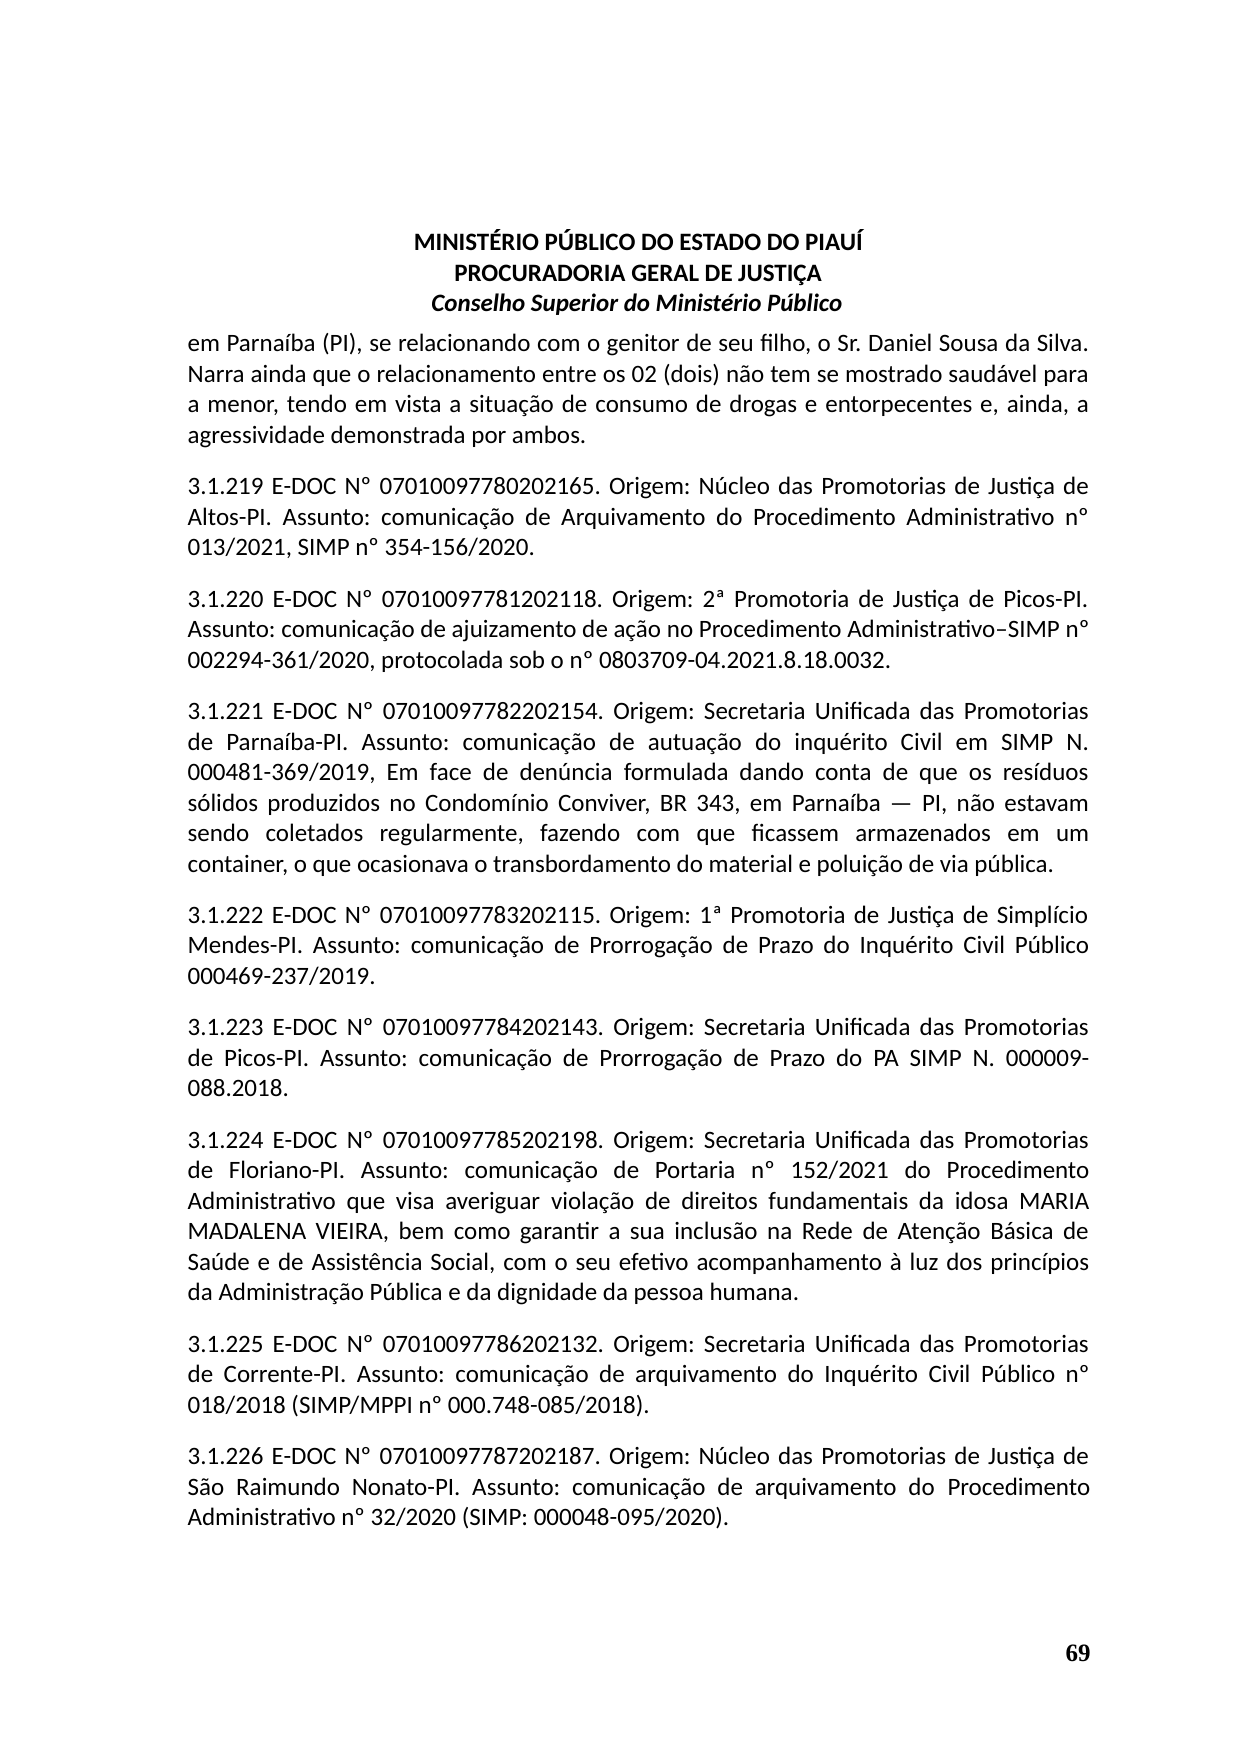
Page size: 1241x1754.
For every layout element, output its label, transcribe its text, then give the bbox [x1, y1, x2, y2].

text 3.1.224 E-DOC Nº 07010097785202198. Origem: Secretaria Unificada das Promotorias de Floriano-PI. Assunto: comunicação de Portaria nº 152/2021 do Procedimento Administrativo que visa averiguar violação de direitos fundamentais da idosa MARIA MADALENA VIEIRA, bem como garantir a sua inclusão na Rede de Atenção Básica de Saúde e de Assistência Social, com o seu efetivo acompanhamento à luz dos princípios da Administração Pública e da dignidade da pessoa humana. [187, 1124, 1090, 1307]
text 3.1.220 E-DOC Nº 07010097781202118. Origem: 2ª Promotoria de Justiça de Picos-PI. Assunto: comunicação de ajuizamento de ação no Procedimento Administrativo–SIMP nº 002294-361/2020, protocolada sob o nº 0803709-04.2021.8.18.0032. [187, 583, 1090, 674]
text 3.1.223 E-DOC Nº 07010097784202143. Origem: Secretaria Unificada das Promotorias de Picos-PI. Assunto: comunicação de Prorrogação de Prazo do PA SIMP N. 000009-088.2018. [187, 1012, 1090, 1103]
text em Parnaíba (PI), se relacionando com o genitor de seu filho, o Sr. Daniel Sousa da Silva. Narra ainda que o relacionamento entre os 02 (dois) não tem se mostrado saudável para a menor, tendo em vista a situação de consumo de drogas e entorpecentes e, ainda, a agressividade demonstrada por ambos. [187, 327, 1090, 449]
text 3.1.222 E-DOC Nº 07010097783202115. Origem: 1ª Promotoria de Justiça de Simplício Mendes-PI. Assunto: comunicação de Prorrogação de Prazo do Inquérito Civil Público 000469-237/2019. [187, 899, 1090, 991]
text 3.1.221 E-DOC Nº 07010097782202154. Origem: Secretaria Unificada das Promotorias de Parnaíba-PI. Assunto: comunicação de autuação do inquérito Civil em SIMP N. 000481-369/2019, Em face de denúncia formulada dando conta de que os resíduos sólidos produzidos no Condomínio Conviver, BR 343, em Parnaíba — PI, não estavam sendo coletados regularmente, fazendo com que ficassem armazenados em um container, o que ocasionava o transbordamento do material e poluição de via pública. [187, 695, 1090, 878]
text 3.1.225 E-DOC Nº 07010097786202132. Origem: Secretaria Unificada das Promotorias de Corrente-PI. Assunto: comunicação de arquivamento do Inquérito Civil Público nº 018/2018 (SIMP/MPPI nº 000.748-085/2018). [187, 1328, 1090, 1419]
text 3.1.219 E-DOC Nº 07010097780202165. Origem: Núcleo das Promotorias de Justiça de Altos-PI. Assunto: comunicação de Arquivamento do Procedimento Administrativo nº 013/2021, SIMP nº 354-156/2020. [187, 470, 1090, 562]
text 3.1.226 E-DOC Nº 07010097787202187. Origem: Núcleo das Promotorias de Justiça de São Raimundo Nonato-PI. Assunto: comunicação de arquivamento do Procedimento Administrativo nº 32/2020 (SIMP: 000048-095/2020). [187, 1440, 1090, 1532]
